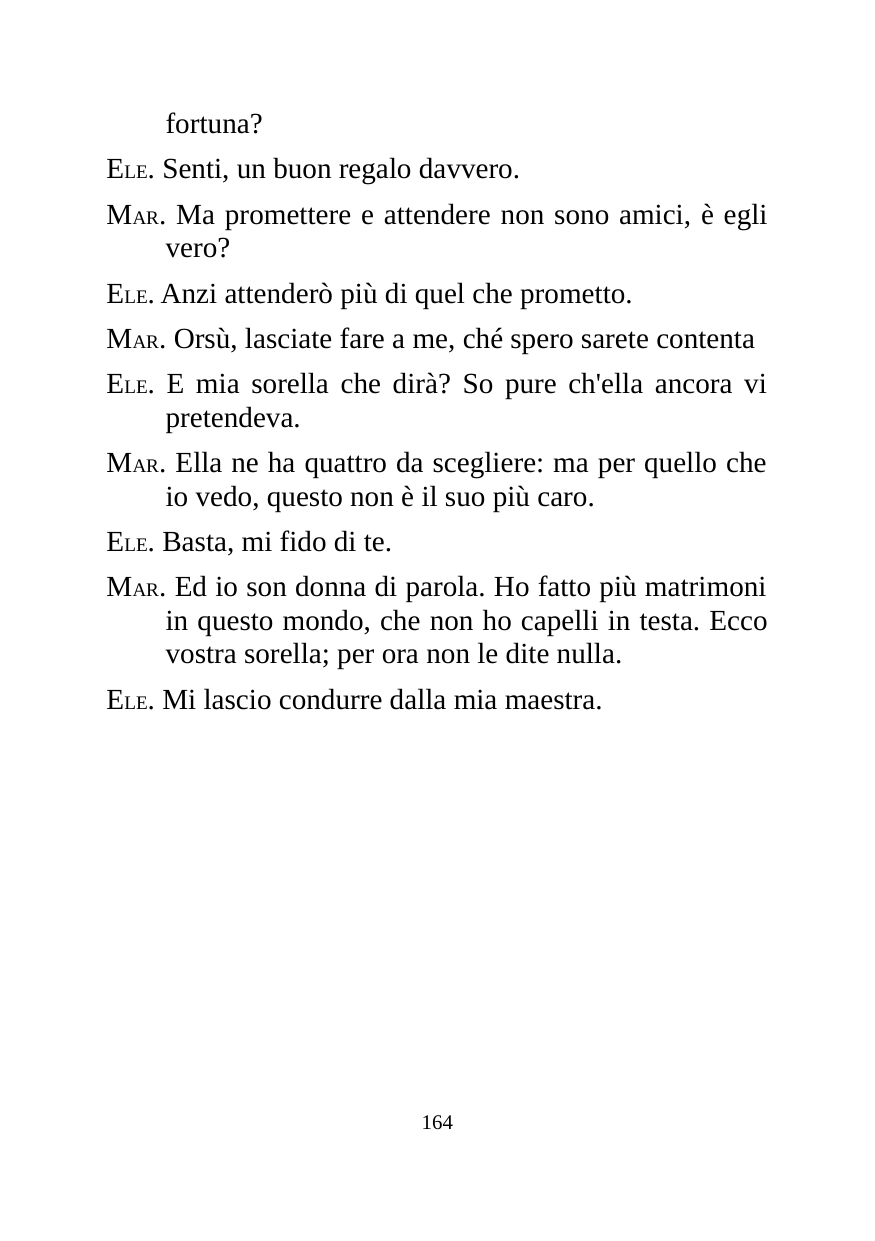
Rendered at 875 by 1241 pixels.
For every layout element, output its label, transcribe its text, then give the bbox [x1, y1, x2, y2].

text Ele. Mi lascio condurre dalla mia maestra. [106, 682, 768, 715]
text Ele. Senti, un buon regalo davvero. [106, 152, 768, 185]
text Ele. Anzi attenderò più di quel che prometto. [106, 276, 768, 309]
text Mar. Ma promettere e attendere non sono amici, è egli vero? [106, 197, 768, 264]
text Ele. Basta, mi fido di te. [106, 524, 768, 558]
text Ele. E mia sorella che dirà? So pure ch'ella ancora vi pretendeva. [106, 366, 768, 433]
text Mar. Ella ne ha quattro da scegliere: ma per quello che io vedo, questo non è il suo più caro. [106, 445, 768, 512]
text Mar. Orsù, lasciate fare a me, ché spero sarete contenta [106, 321, 768, 354]
text fortuna? [106, 106, 768, 140]
text Mar. Ed io son donna di parola. Ho fatto più matrimoni in questo mondo, che non ho capelli in testa. Ecco vostra sorella; per ora non le dite nulla. [106, 569, 768, 670]
